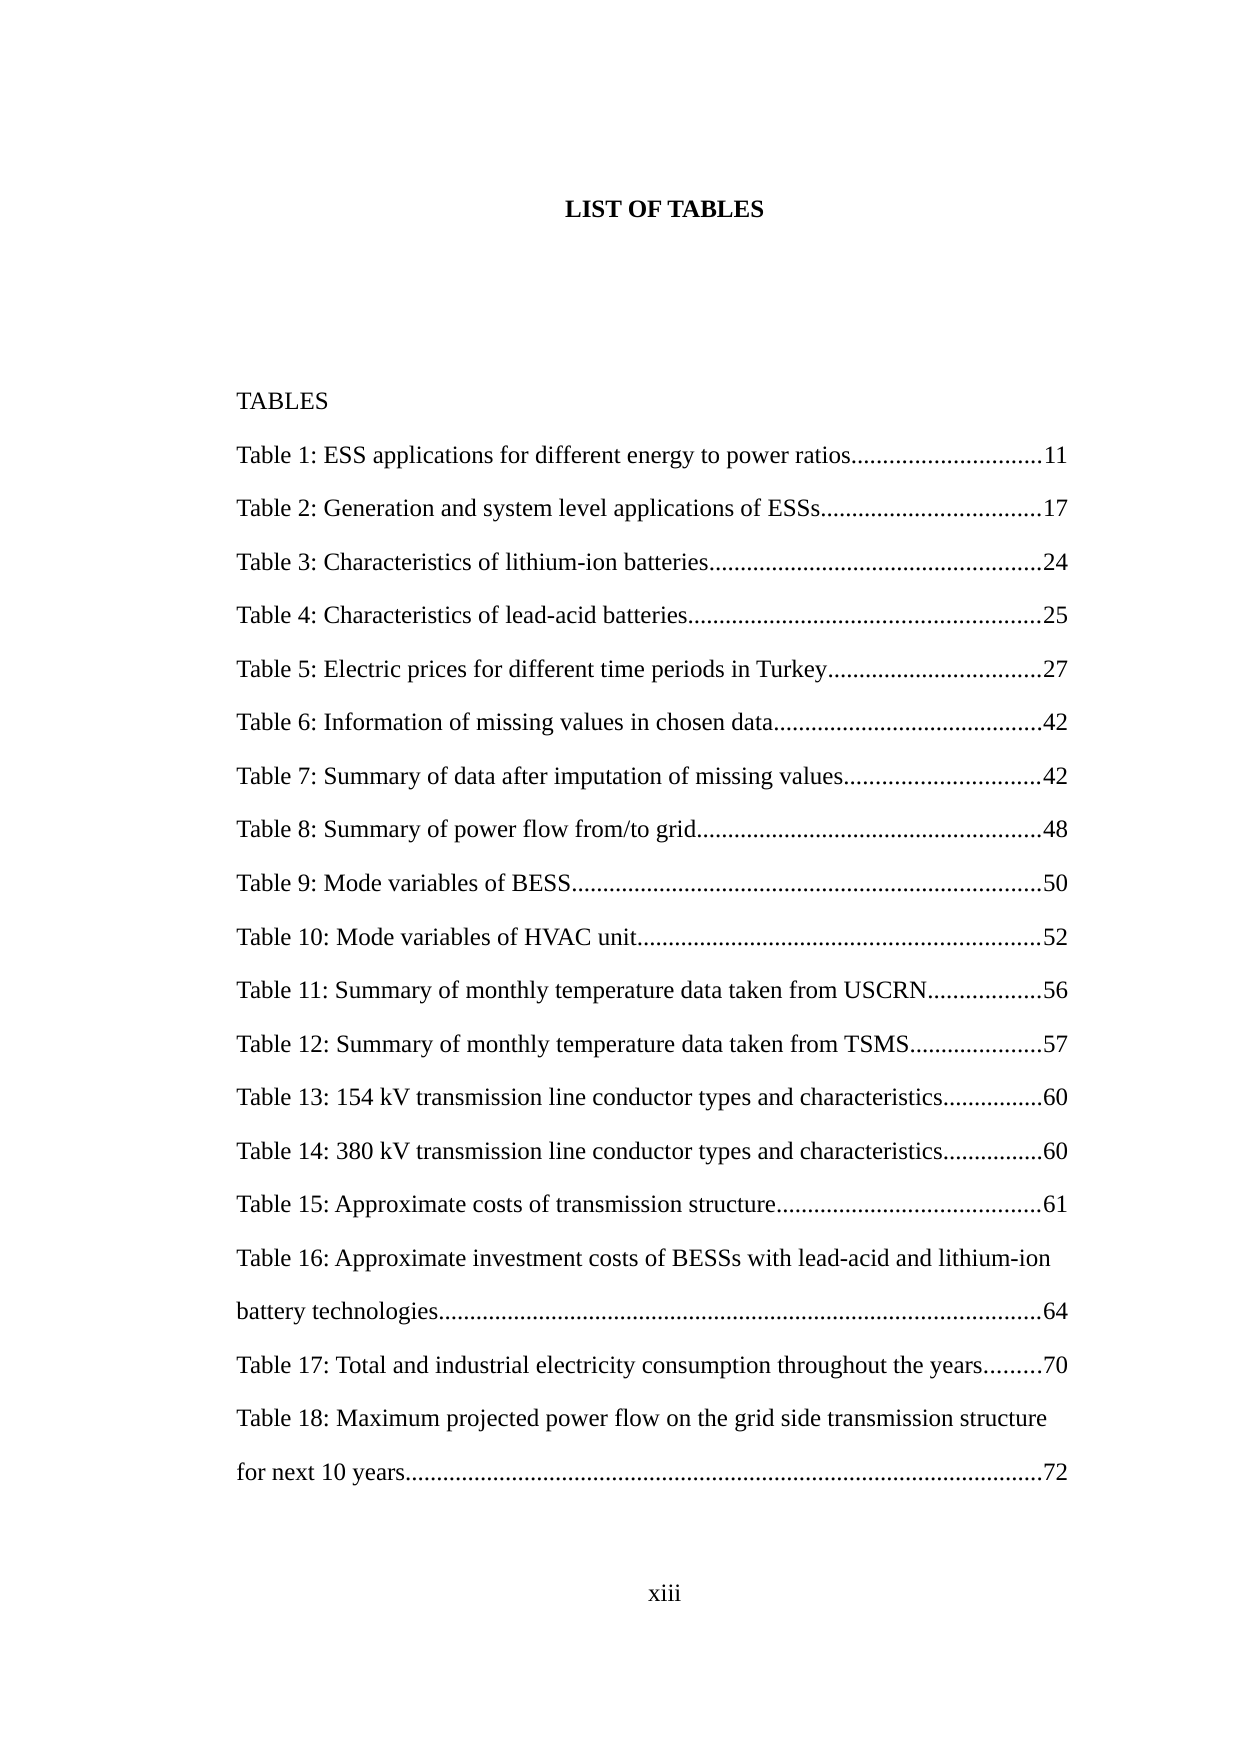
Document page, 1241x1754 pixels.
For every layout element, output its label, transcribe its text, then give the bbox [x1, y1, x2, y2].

text Table 18: Maximum projected power flow on the grid side transmission structure [236, 1403, 1093, 1432]
text Table 4: Characteristics of lead-acid batteries 25 [236, 600, 1093, 629]
text TABLES [236, 386, 1093, 415]
text Table 13: 154 kV transmission line conductor types and characteristics 60 [236, 1082, 1093, 1111]
text for next 10 years 72 [236, 1457, 1093, 1486]
text Table 2: Generation and system level applications of ESSs 17 [236, 493, 1093, 522]
text Table 7: Summary of data after imputation of missing values 42 [236, 761, 1093, 790]
text Table 3: Characteristics of lithium-ion batteries 24 [236, 547, 1093, 576]
text Table 12: Summary of monthly temperature data taken from TSMS 57 [236, 1029, 1093, 1057]
text battery technologies 64 [236, 1296, 1093, 1325]
text Table 5: Electric prices for different time periods in Turkey 27 [236, 654, 1093, 683]
list LIST OF TABLES [236, 194, 1093, 223]
text Table 9: Mode variables of BESS 50 [236, 868, 1093, 897]
text Table 1: ESS applications for different energy to power ratios 11 [236, 440, 1093, 468]
text Table 16: Approximate investment costs of BESSs with lead-acid and lithium-ion [236, 1243, 1093, 1272]
text Table 11: Summary of monthly temperature data taken from USCRN 56 [236, 975, 1093, 1004]
text Table 8: Summary of power flow from/to grid 48 [236, 814, 1093, 843]
text Table 6: Information of missing values in chosen data 42 [236, 707, 1093, 736]
text Table 14: 380 kV transmission line conductor types and characteristics 60 [236, 1136, 1093, 1164]
text Table 15: Approximate costs of transmission structure 61 [236, 1189, 1093, 1218]
text Table 10: Mode variables of HVAC unit 52 [236, 922, 1093, 950]
text Table 17: Total and industrial electricity consumption throughout the years 70 [236, 1350, 1093, 1379]
